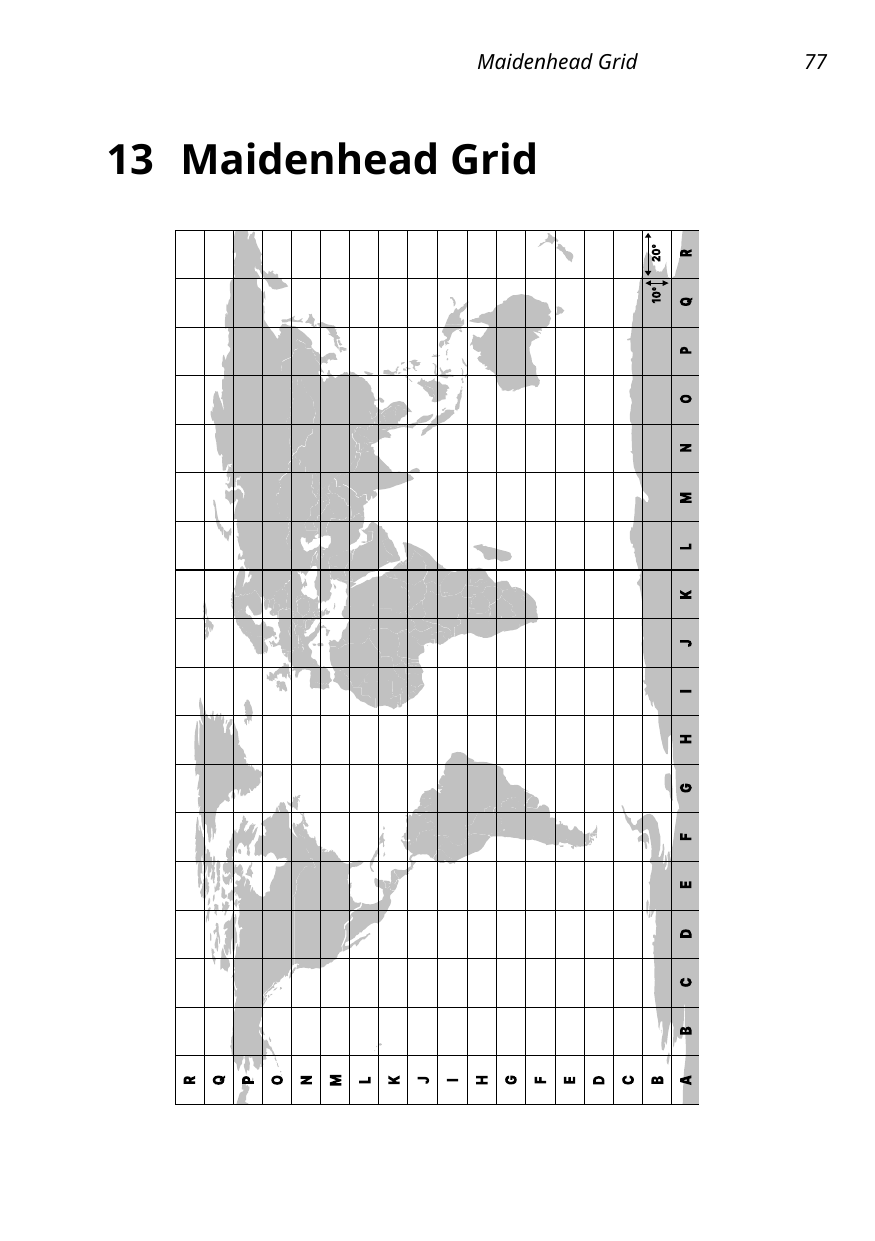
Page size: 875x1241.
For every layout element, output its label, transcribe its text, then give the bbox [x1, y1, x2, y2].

subtitle Maidenhead Grid [106, 130, 827, 187]
